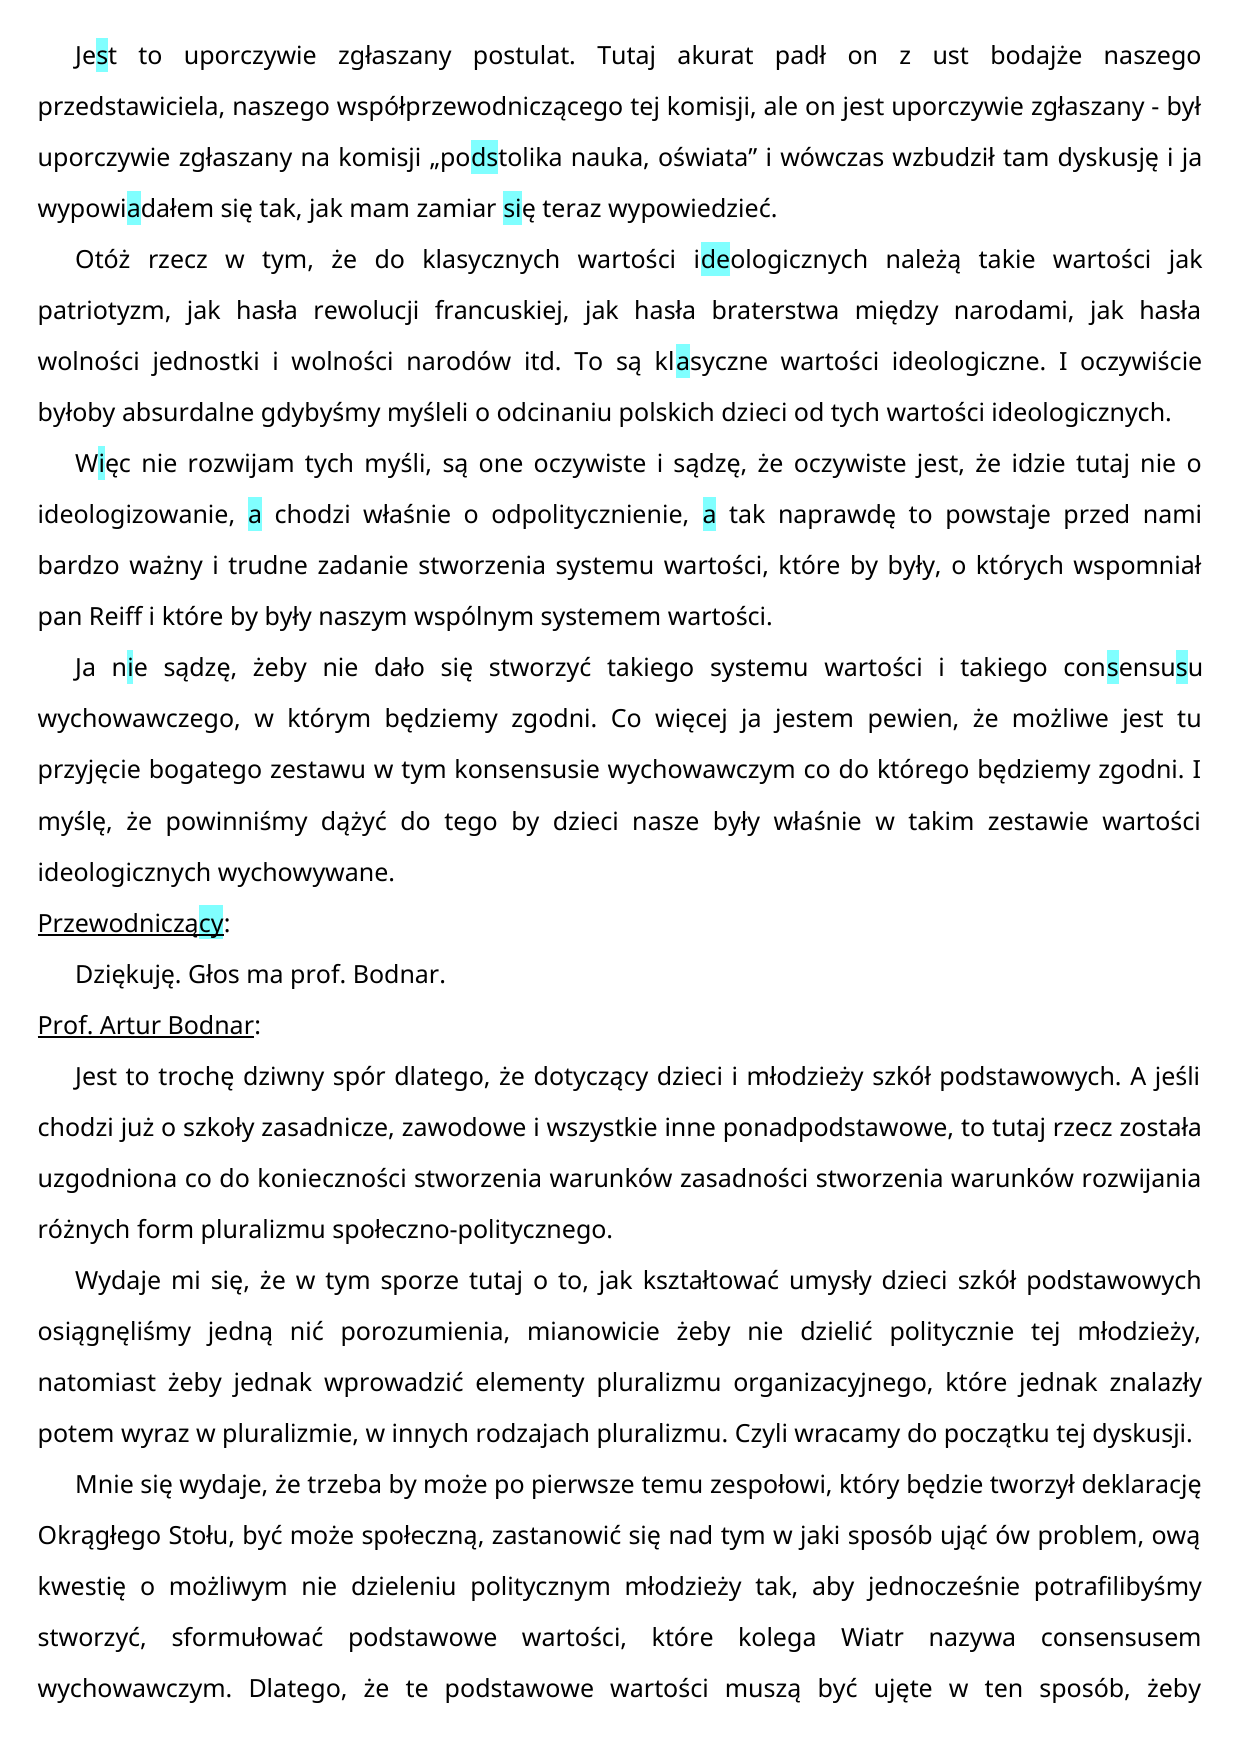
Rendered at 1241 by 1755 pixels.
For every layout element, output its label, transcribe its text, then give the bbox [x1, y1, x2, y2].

text Dziękuję. Głos ma prof. Bodnar. [37, 956, 1203, 990]
text Przewodniczący: [37, 905, 1203, 939]
text Otóż rzecz w tym, że do klasycznych wartości ideologicznych należą takie wartości jak patriotyzm, jak hasła rewolucji francuskiej, jak hasła braterstwa między narodami, jak hasła wolności jednostki i wolności narodów itd. To są klasyczne wartości ideologiczne. I oczywiście byłoby absurdalne gdybyśmy myśleli o odcinaniu polskich dzieci od tych wartości ideologicznych. [37, 242, 1203, 429]
text Więc nie rozwijam tych myśli, są one oczywiste i sądzę, że oczywiste jest, że idzie tutaj nie o ideologizowanie, a chodzi właśnie o odpolitycznienie, a tak naprawdę to powstaje przed nami bardzo ważny i trudne zadanie stworzenia systemu wartości, które by były, o których wspomniał pan Reiff i które by były naszym wspólnym systemem wartości. [37, 446, 1203, 633]
text Wydaje mi się, że w tym sporze tutaj o to, jak kształtować umysły dzieci szkół podstawowych osiągnęliśmy jedną nić porozumienia, mianowicie żeby nie dzielić politycznie tej młodzieży, natomiast żeby jednak wprowadzić elementy pluralizmu organizacyjnego, które jednak znalazły potem wyraz w pluralizmie, w innych rodzajach pluralizmu. Czyli wracamy do początku tej dyskusji. [37, 1262, 1203, 1450]
text Ja nie sądzę, żeby nie dało się stworzyć takiego systemu wartości i takiego consensusu wychowawczego, w którym będziemy zgodni. Co więcej ja jestem pewien, że możliwe jest tu przyjęcie bogatego zestawu w tym konsensusie wychowawczym co do którego będziemy zgodni. I myślę, że powinniśmy dążyć do tego by dzieci nasze były właśnie w takim zestawie wartości ideologicznych wychowywane. [37, 650, 1203, 888]
text Jest to uporczywie zgłaszany postulat. Tutaj akurat padł on z ust bodajże naszego przedstawiciela, naszego współprzewodniczącego tej komisji, ale on jest uporczywie zgłaszany - był uporczywie zgłaszany na komisji „podstolika nauka, oświata” i wówczas wzbudził tam dyskusję i ja wypowiadałem się tak, jak mam zamiar się teraz wypowiedzieć. [37, 37, 1203, 225]
text Prof. Artur Bodnar: [37, 1007, 1203, 1041]
text Jest to trochę dziwny spór dlatego, że dotyczący dzieci i młodzieży szkół podstawowych. A jeśli chodzi już o szkoły zasadnicze, zawodowe i wszystkie inne ponadpodstawowe, to tutaj rzecz została uzgodniona co do konieczności stworzenia warunków zasadności stworzenia warunków rozwijania różnych form pluralizmu społeczno-politycznego. [37, 1058, 1203, 1246]
text Mnie się wydaje, że trzeba by może po pierwsze temu zespołowi, który będzie tworzył deklarację Okrągłego Stołu, być może społeczną, zastanowić się nad tym w jaki sposób ująć ów problem, ową kwestię o możliwym nie dzieleniu politycznym młodzieży tak, aby jednocześnie potrafilibyśmy stworzyć, sformułować podstawowe wartości, które kolega Wiatr nazywa consensusem wychowawczym. Dlatego, że te podstawowe wartości muszą być ujęte w ten sposób, żeby [37, 1467, 1203, 1705]
